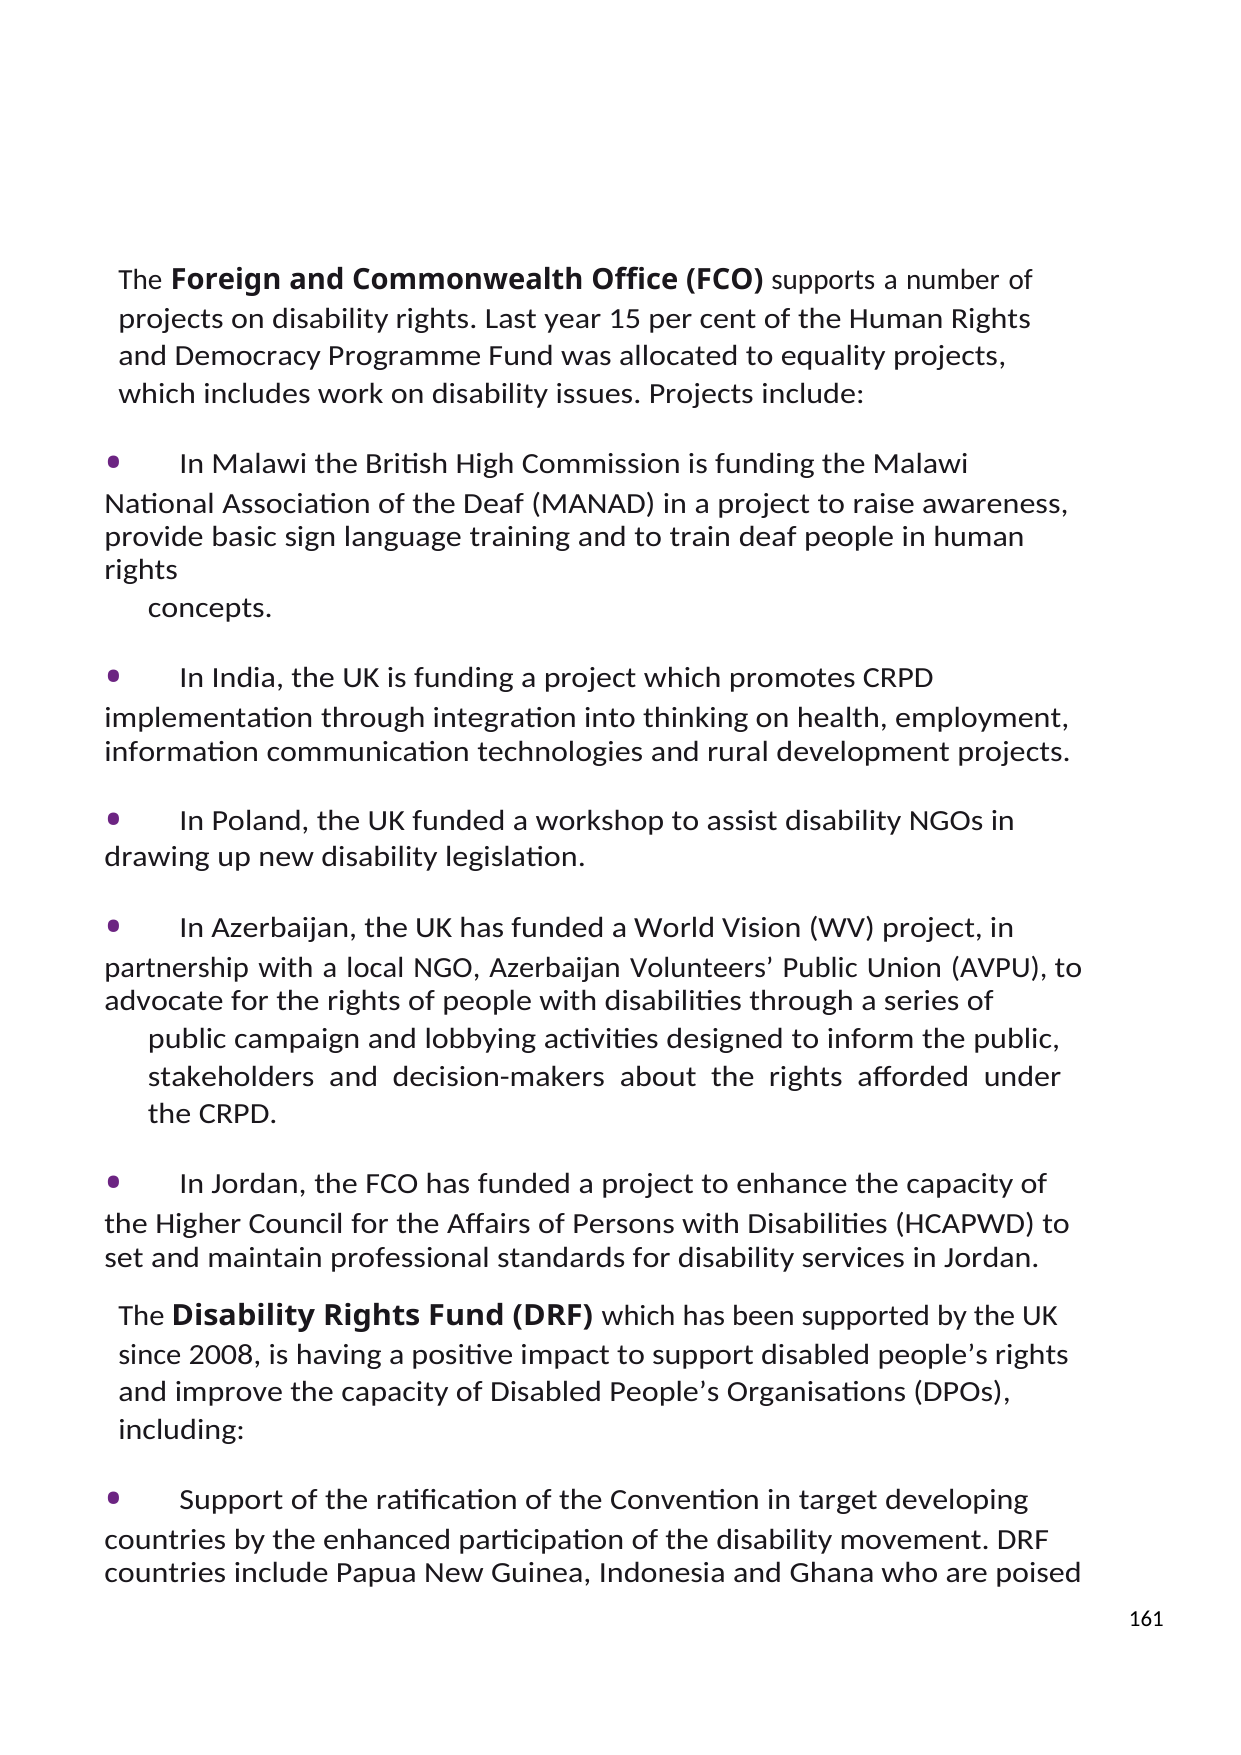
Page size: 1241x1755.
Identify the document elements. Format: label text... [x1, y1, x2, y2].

text concepts. [148, 589, 1163, 625]
list In Azerbaijan, the UK has funded a World Vision (WV) project, in partnership with a local NGO, Azerbaijan Volunteers’ Public Union (AVPU), to advocate for the rights of people with disabilities through a series of [104, 882, 1092, 1018]
list In Jordan, the FCO has funded a project to enhance the capacity of the Higher Council for the Affairs of Persons with Disabilities (HCAPWD) to set and maintain professional standards for disability services in Jordan. [104, 1138, 1092, 1274]
list Support of the ratification of the Convention in target developing countries by the enhanced participation of the disability movement. DRF countries include Papua New Guinea, Indonesia and Ghana who are poised [104, 1453, 1113, 1589]
list In India, the UK is funding a project which promotes CRPD implementation through integration into thinking on health, employment, information communication technologies and rural development projects. [104, 632, 1116, 768]
list In Poland, the UK funded a workshop to assist disability NGOs in drawing up new disability legislation. [104, 780, 1089, 874]
list In Malawi the British High Commission is funding the Malawi National Association of the Deaf (MANAD) in a project to raise awareness, provide basic sign language training and to train deaf people in human rights [104, 418, 1085, 587]
text public campaign and lobbying activities designed to inform the public, stakeholders and decision-makers about the rights afforded under the CRPD. [148, 1021, 1061, 1131]
text The Foreign and Commonwealth Office (FCO) supports a number of projects on disability rights. Last year 15 per cent of the Human Rights and Democracy Programme Fund was allocated to equality projects, which includes work on disability issues. Projects include: [118, 258, 1085, 410]
text The Disability Rights Fund (DRF) which has been supported by the UK since 2008, is having a positive impact to support disabled people’s rights and improve the capacity of Disabled People’s Organisations (DPOs), including: [118, 1294, 1106, 1446]
